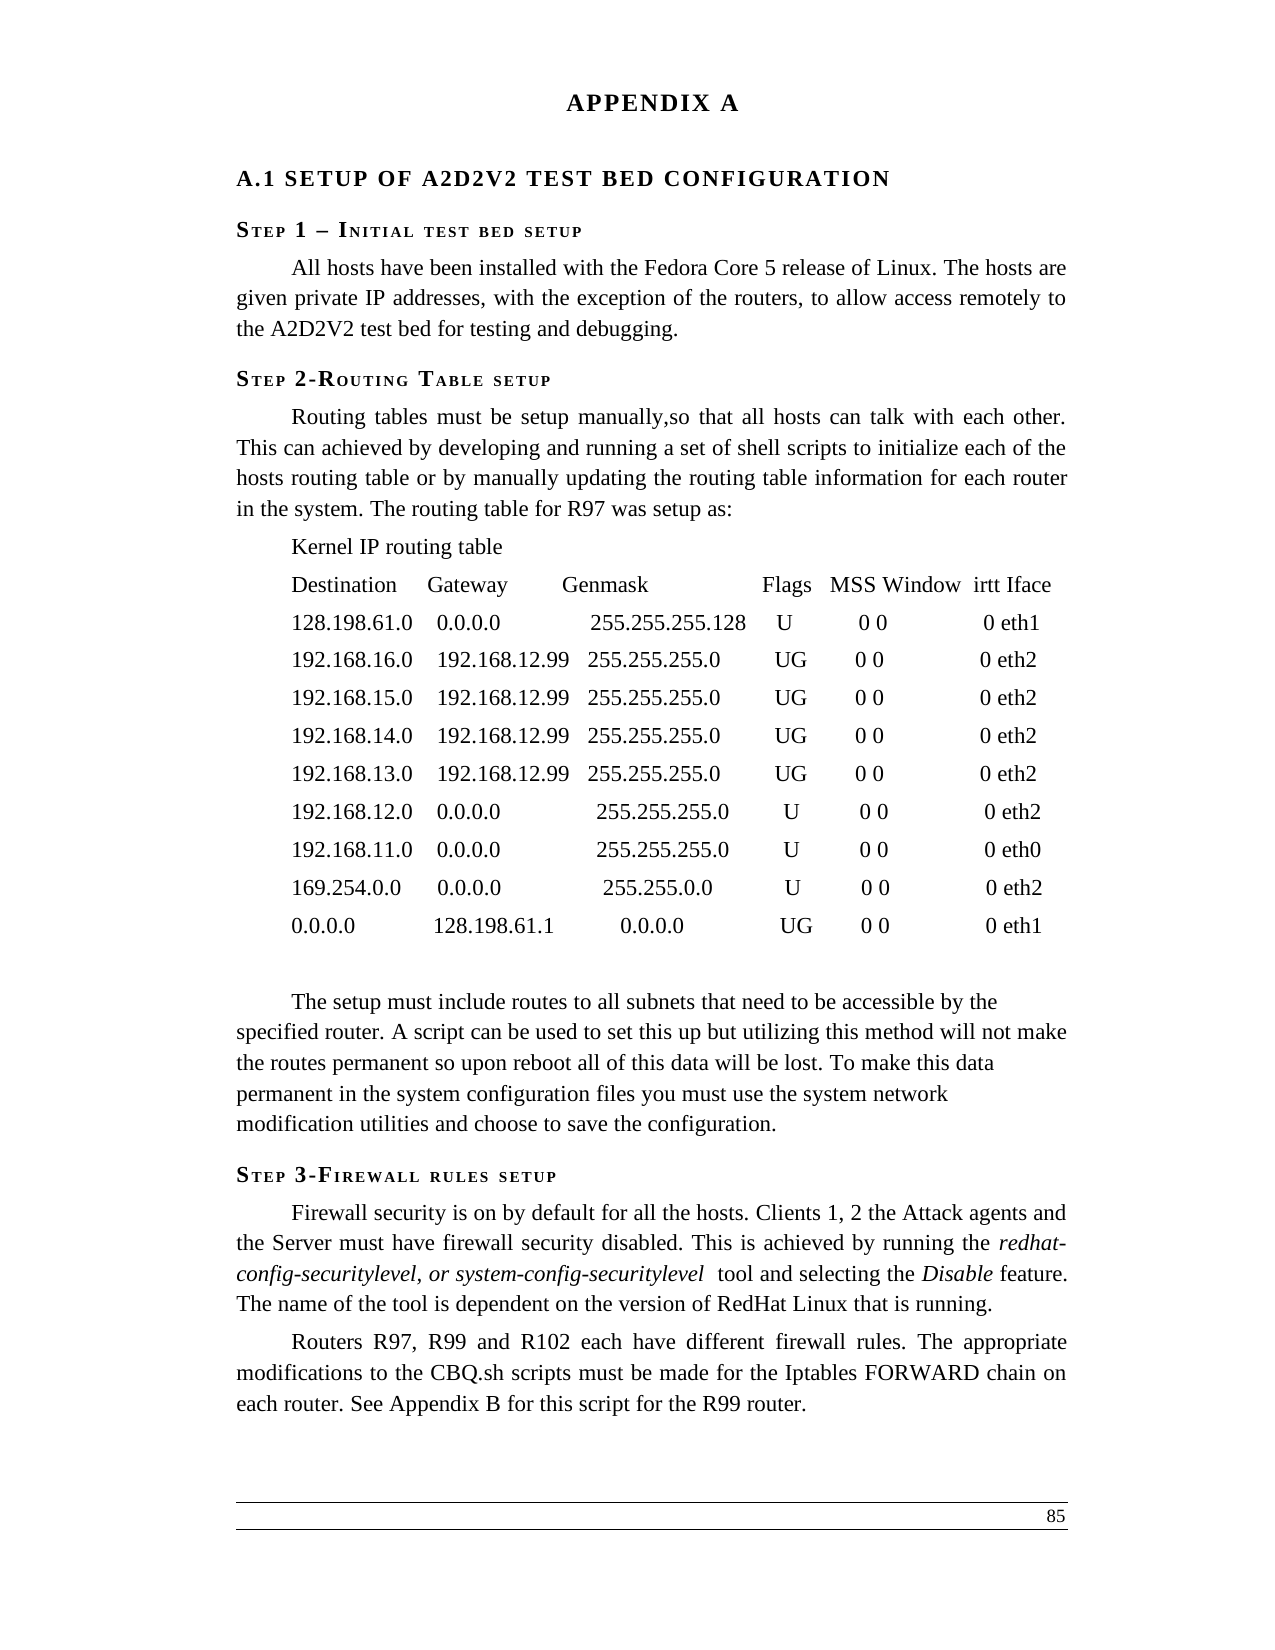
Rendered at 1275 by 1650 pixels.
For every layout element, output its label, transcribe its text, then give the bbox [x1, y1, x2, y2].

text Kernel IP routing table [236, 534, 1068, 559]
text 192.168.13.0 192.168.12.99 255.255.255.0 UG 0 0 0 eth2 [236, 761, 1068, 787]
subtitle Step 1 – Initial test bed setup [236, 216, 1068, 242]
text 169.254.0.0 0.0.0.0 255.255.0.0 U 0 0 0 eth2 [236, 875, 1068, 900]
text Firewall security is on by default for all the hosts. Clients 1, 2 the Attack agents and the Server must have firewall security disabled. This is achieved by running the redhat-config-securitylevel, or system-config-securitylevel tool and selecting the Disable feature. The name of the tool is dependent on the version of RedHat Linux that is running. [236, 1199, 1068, 1317]
text 192.168.14.0 192.168.12.99 255.255.255.0 UG 0 0 0 eth2 [236, 723, 1068, 749]
text The setup must include routes to all subnets that need to be accessible by the specified router. A script can be used to set this up but utilizing this method will not make the routes permanent so upon reboot all of this data will be lost. To make this data permanent in the system configuration files you must use the system network modification utilities and choose to save the configuration. [236, 989, 1068, 1137]
text 192.168.12.0 0.0.0.0 255.255.255.0 U 0 0 0 eth2 [236, 799, 1068, 824]
subtitle Appendix A [236, 88, 1068, 117]
subtitle Step 2-Routing Table setup [236, 366, 1068, 391]
subtitle Step 3-Firewall rules setup [236, 1161, 1068, 1187]
text 192.168.15.0 192.168.12.99 255.255.255.0 UG 0 0 0 eth2 [236, 685, 1068, 711]
text 192.168.16.0 192.168.12.99 255.255.255.0 UG 0 0 0 eth2 [236, 647, 1068, 673]
subtitle A.1 Setup of A2D2V2 test bed Configuration [236, 166, 1068, 192]
text 0.0.0.0 128.198.61.1 0.0.0.0 UG 0 0 0 eth1 [236, 913, 1068, 938]
text Routers R97, R99 and R102 each have different firewall rules. The appropriate modifications to the CBQ.sh scripts must be made for the Iptables FORWARD chain on each router. See Appendix B for this script for the R99 router. [236, 1329, 1068, 1416]
text 192.168.11.0 0.0.0.0 255.255.255.0 U 0 0 0 eth0 [236, 837, 1068, 862]
text Routing tables must be setup manually,so that all hosts can talk with each other. This can achieved by developing and running a set of shell scripts to initialize each of the hosts routing table or by manually updating the routing table information for each router in the system. The routing table for R97 was setup as: [236, 404, 1068, 521]
text All hosts have been installed with the Fedora Core 5 release of Linux. The hosts are given private IP addresses, with the exception of the routers, to allow access remotely to the A2D2V2 test bed for testing and debugging. [236, 254, 1068, 341]
text Destination Gateway Genmask Flags MSS Window irtt Iface [236, 572, 1068, 597]
text 128.198.61.0 0.0.0.0 255.255.255.128 U 0 0 0 eth1 [236, 609, 1068, 635]
